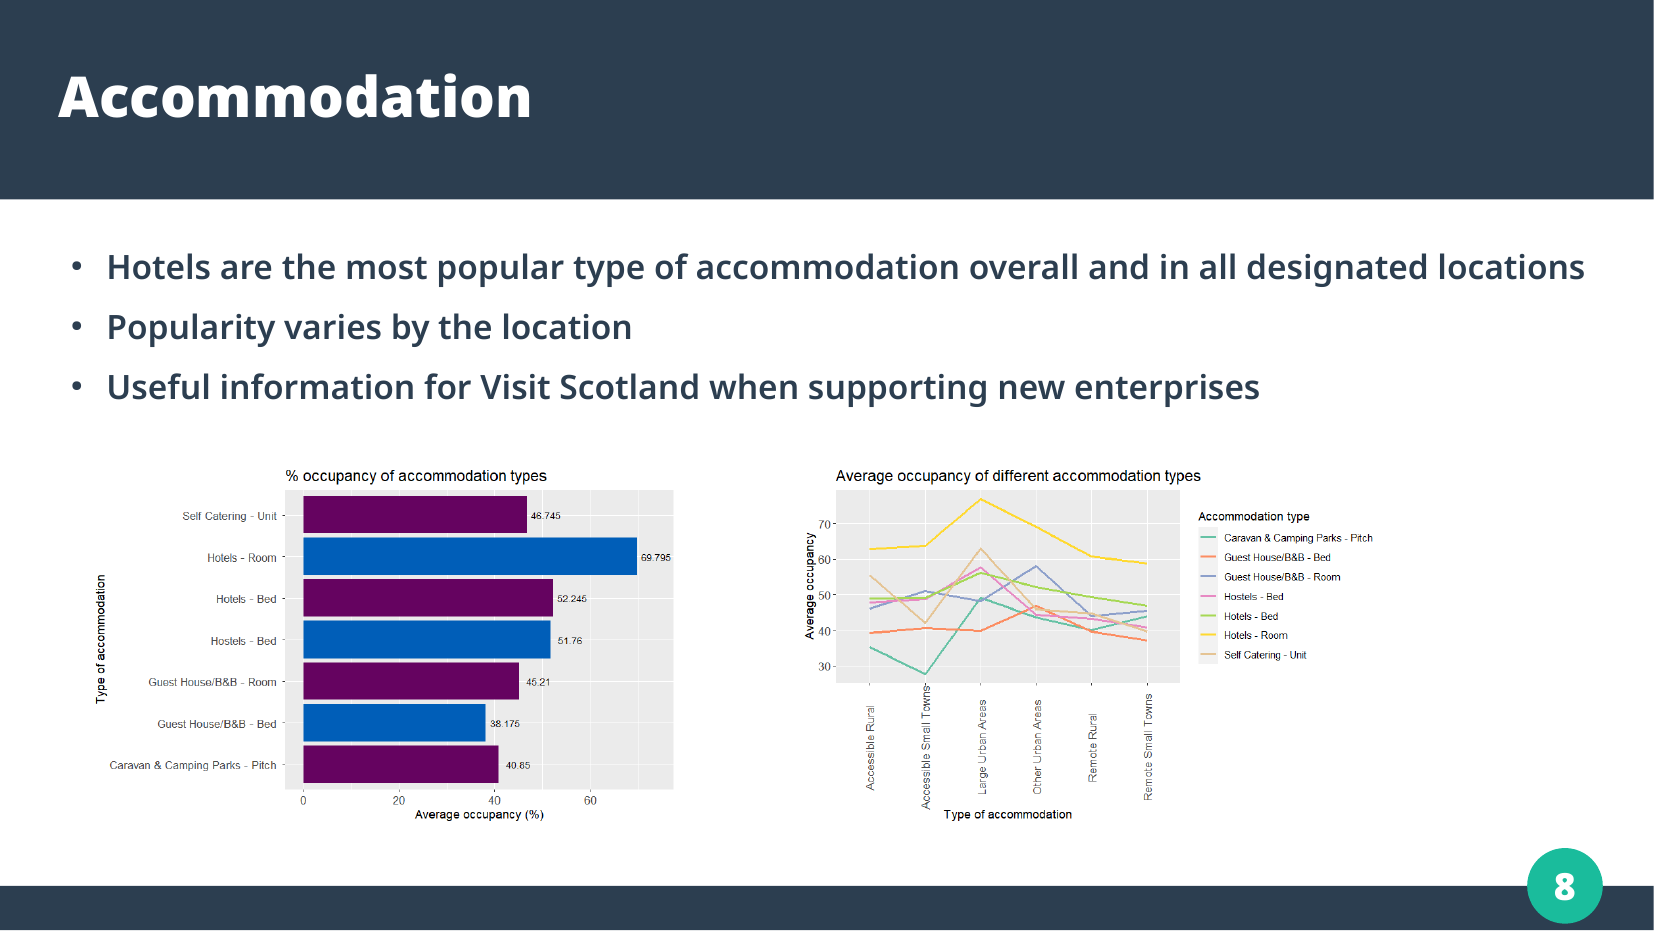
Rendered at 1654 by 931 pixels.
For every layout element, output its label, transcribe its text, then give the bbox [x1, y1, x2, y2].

title Accommodation [59, 37, 1595, 155]
picture [797, 462, 1388, 827]
list Hotels are the most popular type of accommodation overall and in all designated locations Popularity varies by the location Useful information for Visit Scotland when supporting new enterprises [59, 243, 1595, 443]
picture [88, 462, 680, 827]
